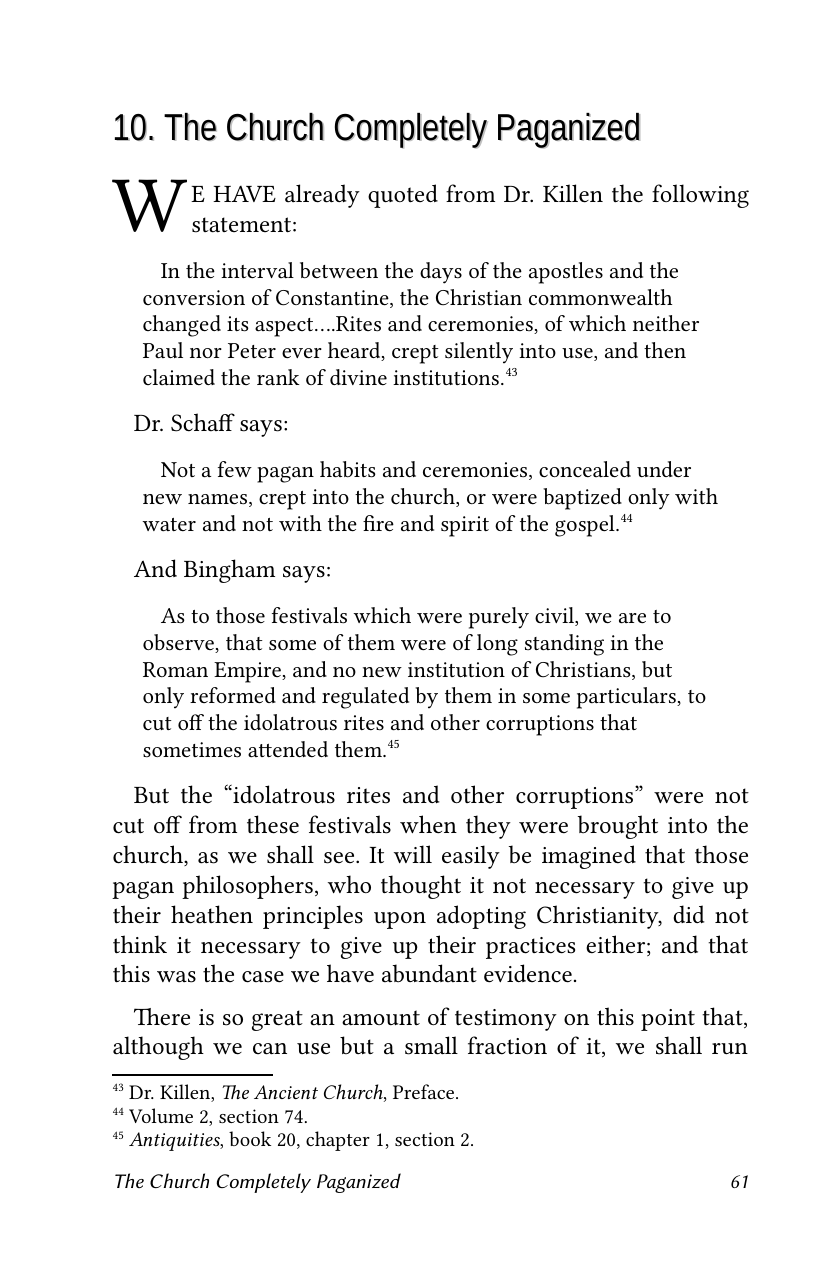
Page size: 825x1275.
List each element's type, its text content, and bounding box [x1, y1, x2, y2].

text As to those festivals which were purely civil, we are to observe, that some of them were of long standing in the Roman Empire, and no new institution of Christians, but only reformed and regulated by them in some particulars, to cut off the idolatrous rites and other corruptions that sometimes attended them. [142, 603, 720, 763]
text Dr. Schaff says: [112, 409, 750, 438]
text And Bingham says: [112, 555, 750, 584]
text There is so great an amount of testimony on this point that, although we can use but a small fraction of it, we shall run [112, 1002, 750, 1061]
text But the “idolatrous rites and other corruptions” were not cut off from these festivals when they were brought into the church, as we shall see. It will easily be imagined that those pagan philosophers, who thought it not necessary to give up their heathen principles upon adopting Christianity, did not think it necessary to give up their practices either; and that this was the case we have abundant evidence. [112, 781, 750, 989]
text WE HAVE already quoted from Dr. Killen the following statement: [112, 180, 750, 238]
text Volume 2, section 74. [112, 1104, 750, 1128]
text In the interval between the days of the apostles and the conversion of Constantine, the Christian commonwealth changed its aspect….Rites and ceremonies, of which neither Paul nor Peter ever heard, crept silently into use, and then claimed the rank of divine institutions. [142, 258, 720, 391]
text Antiquities, book 20, chapter 1, section 2. [112, 1128, 750, 1152]
text Dr. Killen, The Ancient Church, Preface. [112, 1081, 750, 1104]
text Not a few pagan habits and ceremonies, concealed under new names, crept into the church, or were baptized only with water and not with the fire and spirit of the gospel. [142, 457, 720, 537]
title The Church Completely Paganized [112, 105, 750, 148]
